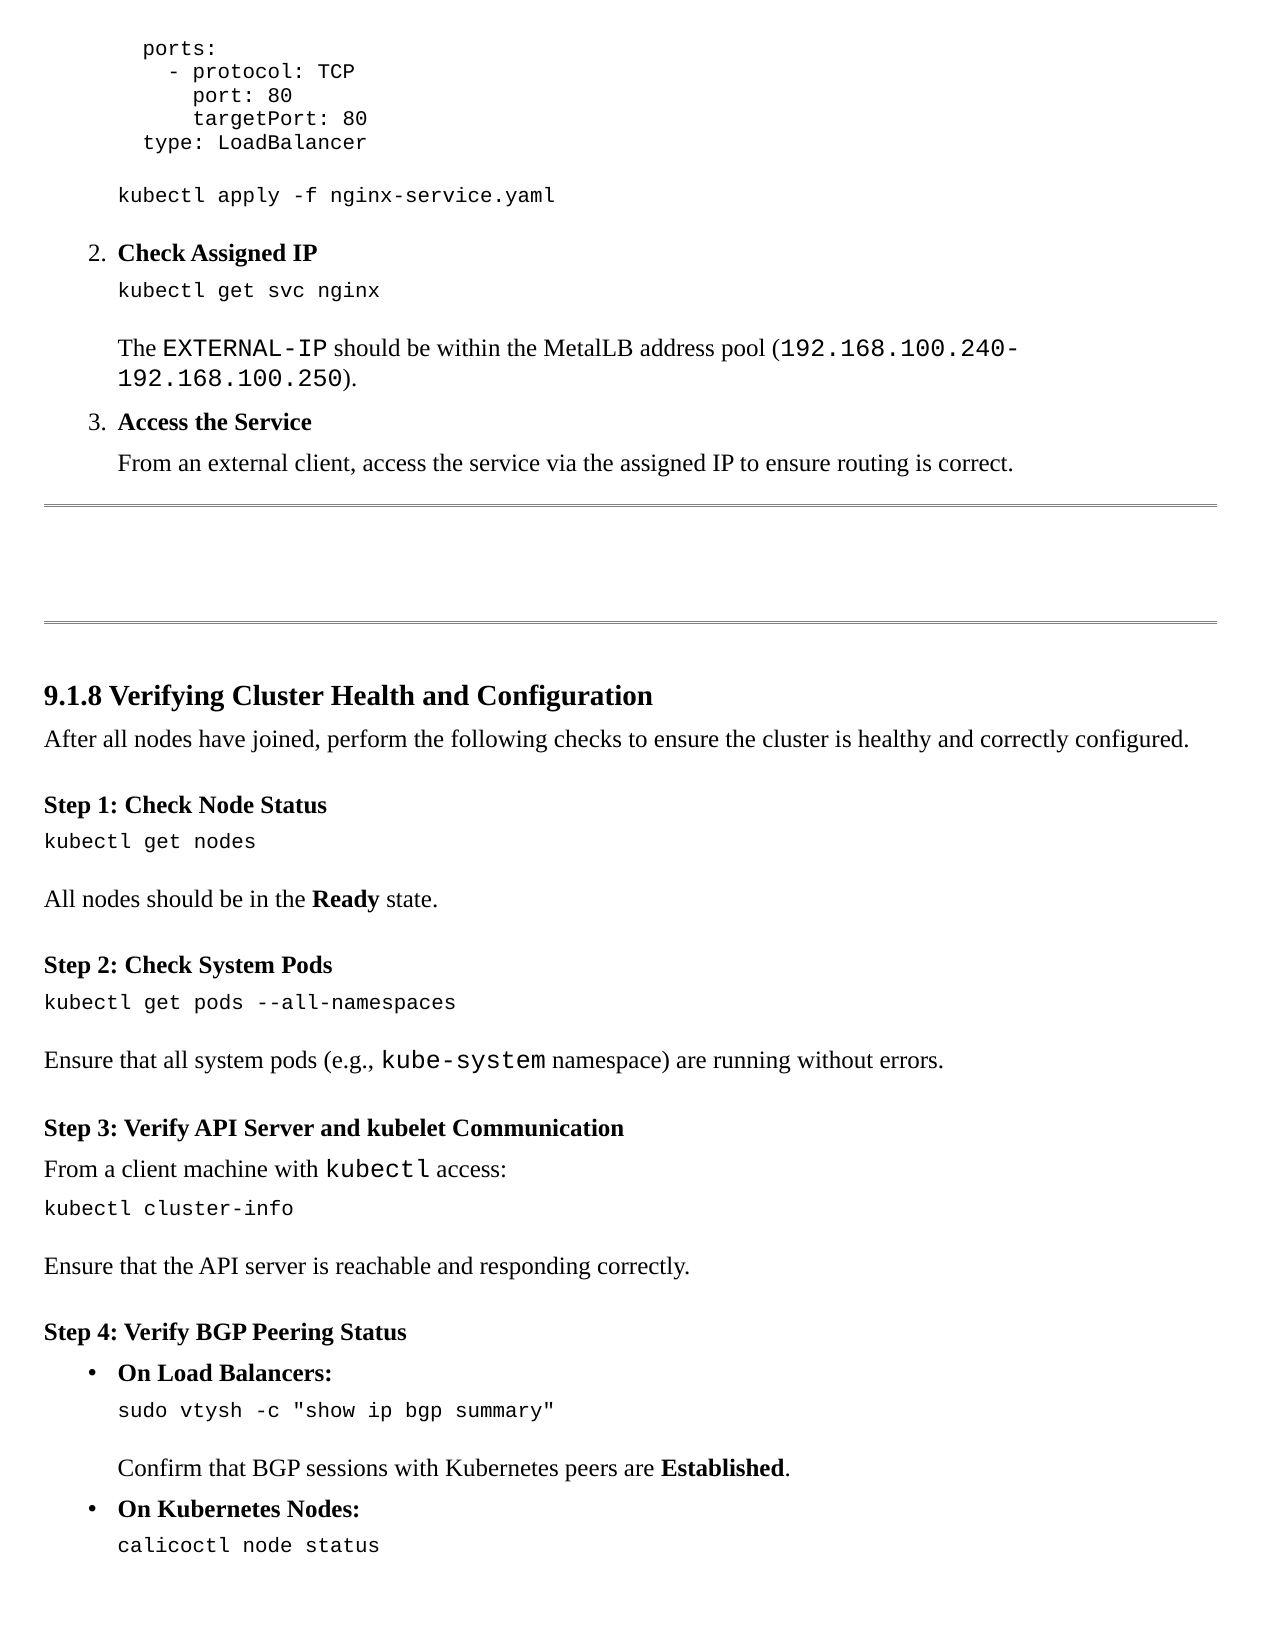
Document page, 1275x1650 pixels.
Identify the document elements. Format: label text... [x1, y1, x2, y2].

subtitle Step 3: Verify API Server and kubelet Communication [44, 1113, 1217, 1142]
list port: 80 [88, 85, 1217, 108]
text kubectl get nodes [44, 831, 1217, 855]
text All nodes should be in the Ready state. [44, 884, 1217, 913]
list The EXTERNAL-IP should be within the MetalLB address pool (192.168.100.240-192.168.100.250). [88, 333, 1217, 394]
list calicoctl node status [88, 1535, 1217, 1559]
list targetPort: 80 [88, 108, 1217, 132]
list Access the Service [88, 407, 1217, 436]
list ports: [88, 37, 1217, 61]
list On Load Balancers: [88, 1358, 1217, 1387]
text Ensure that all system pods (e.g., kube-system namespace) are running without errors. [44, 1045, 1217, 1076]
subtitle Step 4: Verify BGP Peering Status [44, 1317, 1217, 1346]
list - protocol: TCP [88, 61, 1217, 85]
list Confirm that BGP sessions with Kubernetes peers are Established. [88, 1453, 1217, 1482]
list kubectl apply -f nginx-service.yaml [88, 185, 1217, 209]
list sudo vtysh -c "show ip bgp summary" [88, 1400, 1217, 1423]
subtitle Step 1: Check Node Status [44, 790, 1217, 819]
list On Kubernetes Nodes: [88, 1494, 1217, 1523]
subtitle Step 2: Check System Pods [44, 951, 1217, 979]
subtitle 9.1.8 Verifying Cluster Health and Configuration [44, 678, 1217, 711]
text kubectl cluster-info [44, 1198, 1217, 1222]
list kubectl get svc nginx [88, 279, 1217, 303]
list From an external client, access the service via the assigned IP to ensure routing is correct. [88, 448, 1217, 477]
text After all nodes have joined, perform the following checks to ensure the cluster is healthy and correctly configured. [44, 724, 1217, 752]
text kubectl get pods --all-namespaces [44, 992, 1217, 1016]
text From a client machine with kubectl access: [44, 1154, 1217, 1185]
list type: LoadBalancer [88, 132, 1217, 156]
list Check Assigned IP [88, 238, 1217, 267]
text Ensure that the API server is reachable and responding correctly. [44, 1251, 1217, 1280]
